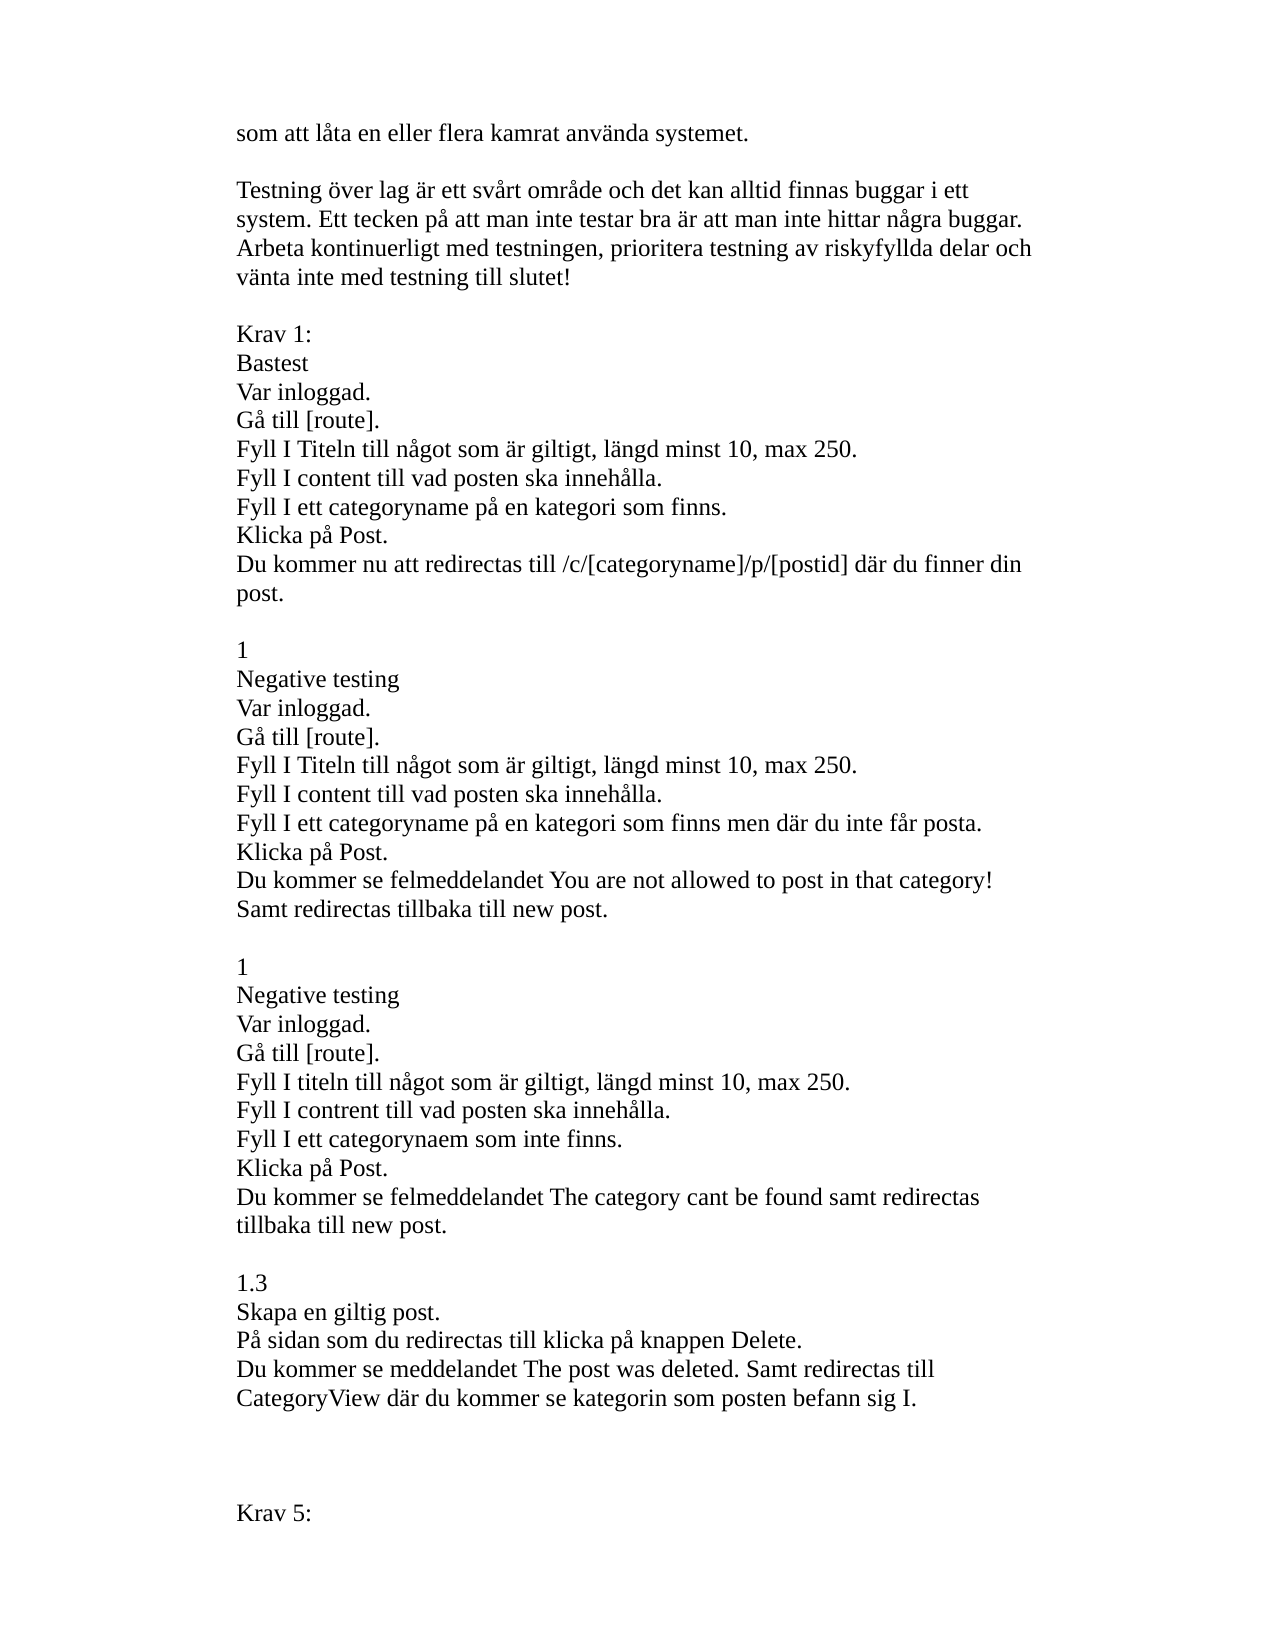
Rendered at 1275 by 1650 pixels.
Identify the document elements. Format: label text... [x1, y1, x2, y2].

text Var inloggad. [236, 377, 1039, 406]
list som att låta en eller flera kamrat använda systemet. [236, 118, 1039, 147]
text Fyll I Titeln till något som är giltigt, längd minst 10, max 250. [236, 434, 1039, 463]
text Gå till [route]. [236, 722, 1039, 751]
text Var inloggad. [236, 1009, 1039, 1038]
text Negative testing [236, 981, 1039, 1009]
text Fyll I Titeln till något som är giltigt, längd minst 10, max 250. [236, 751, 1039, 779]
text Samt redirectas tillbaka till new post. [236, 894, 1039, 923]
text Gå till [route]. [236, 406, 1039, 434]
text Fyll I ett categorynaem som inte finns. [236, 1124, 1039, 1153]
text Skapa en giltig post. [236, 1297, 1039, 1326]
text Klicka på Post. [236, 837, 1039, 866]
text Gå till [route]. [236, 1038, 1039, 1067]
text Fyll I content till vad posten ska innehålla. [236, 779, 1039, 808]
text Krav 5: [236, 1498, 1039, 1527]
text Var inloggad. [236, 693, 1039, 722]
text Fyll I contrent till vad posten ska innehålla. [236, 1096, 1039, 1124]
text Fyll I ett categoryname på en kategori som finns. [236, 492, 1039, 521]
text Du kommer se felmeddelandet The category cant be found samt redirectas tillbaka till new post. [236, 1182, 1039, 1239]
text Du kommer nu att redirectas till /c/[categoryname]/p/[postid] där du finner din post. [236, 549, 1039, 607]
text Fyll I content till vad posten ska innehålla. [236, 463, 1039, 492]
text Du kommer se felmeddelandet You are not allowed to post in that category! [236, 866, 1039, 894]
text Negative testing [236, 664, 1039, 693]
text 1.3 [236, 1268, 1039, 1297]
text Fyll I ett categoryname på en kategori som finns men där du inte får posta. [236, 808, 1039, 837]
text På sidan som du redirectas till klicka på knappen Delete. [236, 1326, 1039, 1354]
text Klicka på Post. [236, 1153, 1039, 1182]
text 1 [236, 636, 1039, 664]
text Bastest [236, 348, 1039, 377]
text Klicka på Post. [236, 521, 1039, 549]
text Fyll I titeln till något som är giltigt, längd minst 10, max 250. [236, 1067, 1039, 1096]
text Du kommer se meddelandet The post was deleted. Samt redirectas till CategoryView där du kommer se kategorin som posten befann sig I. [236, 1354, 1039, 1412]
text 1 [236, 952, 1039, 981]
text Testning över lag är ett svårt område och det kan alltid finnas buggar i ett system. Ett tecken på att man inte testar bra är att man inte hittar några buggar. Arbeta kontinuerligt med testningen, prioritera testning av riskyfyllda delar och vänta inte med testning till slutet! [236, 176, 1039, 291]
text Krav 1: [236, 319, 1039, 348]
